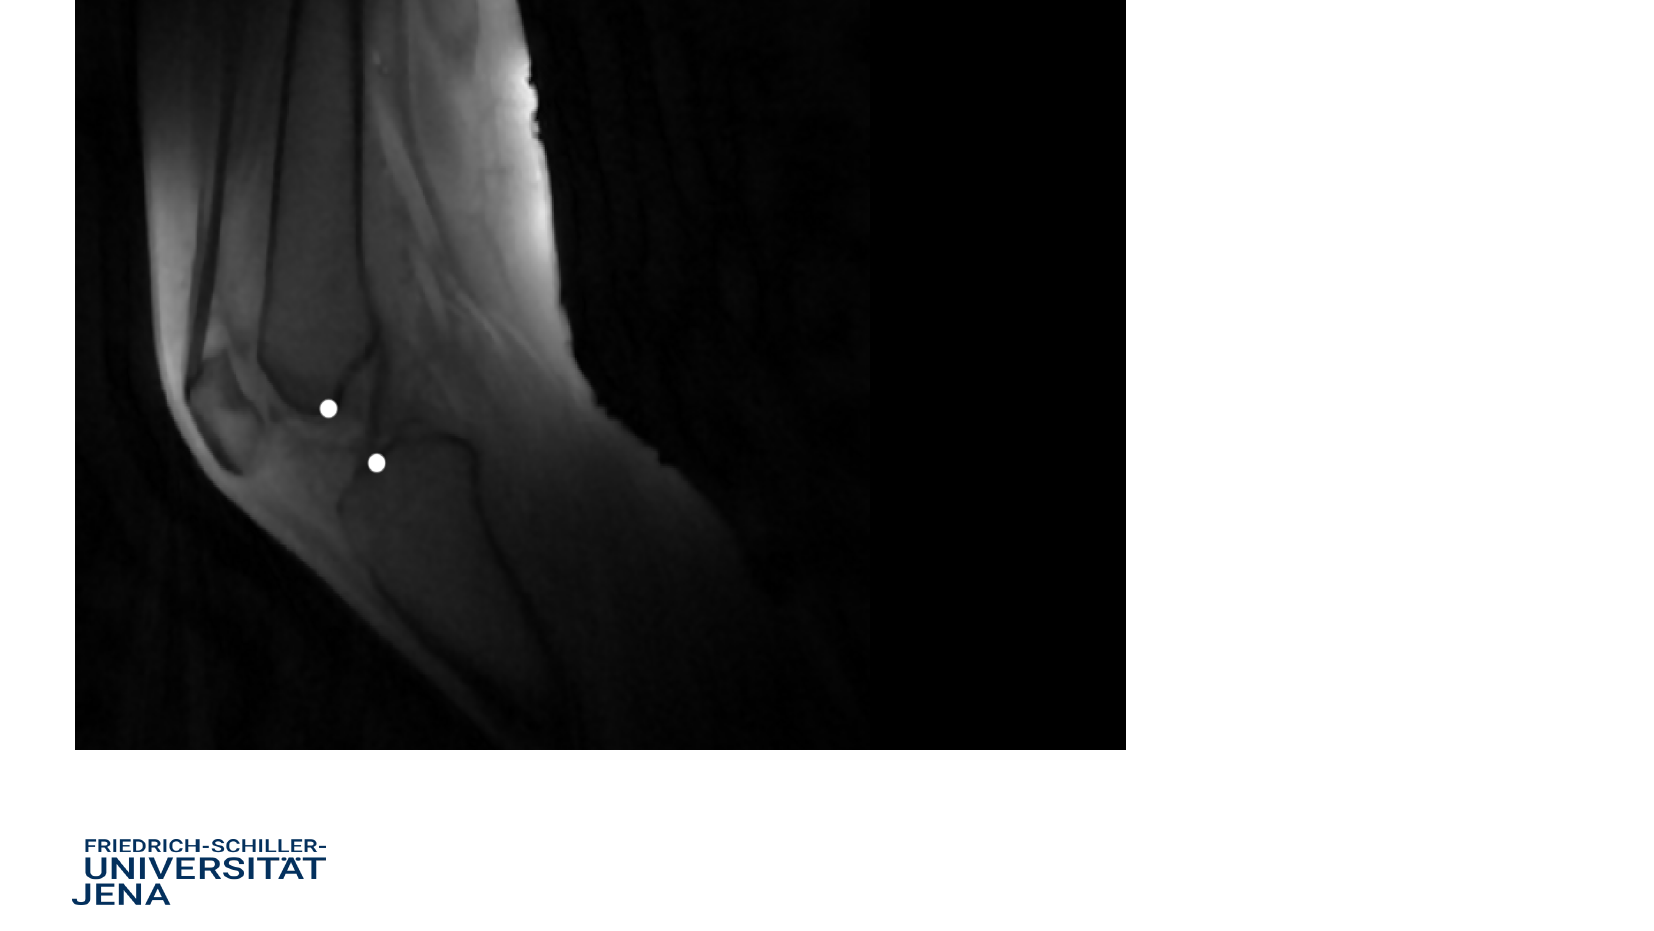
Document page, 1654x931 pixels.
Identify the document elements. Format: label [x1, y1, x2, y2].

picture [72, 839, 326, 905]
picture [75, 0, 1126, 751]
